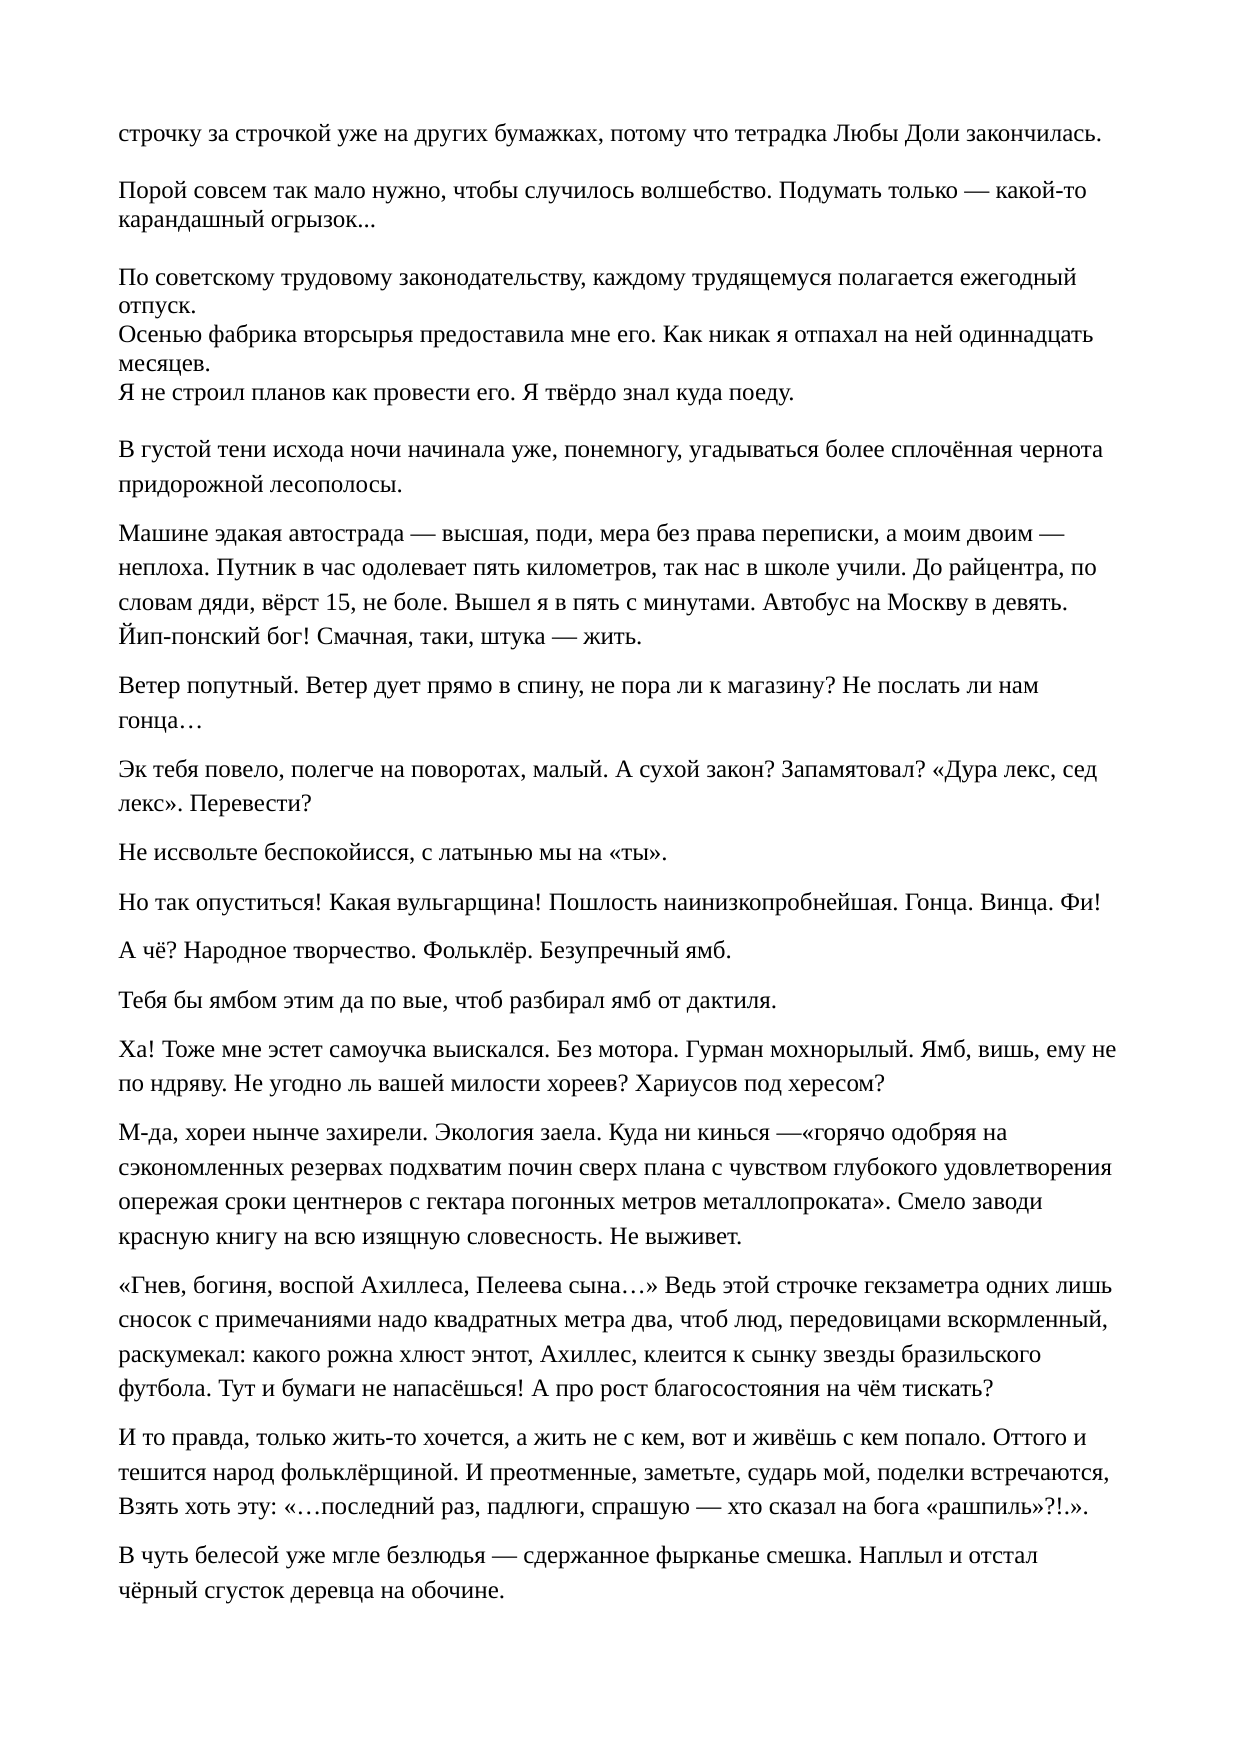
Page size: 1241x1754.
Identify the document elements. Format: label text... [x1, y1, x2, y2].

text Порой совсем так мало нужно, чтобы случилось волшебство. Подумать только — какой-то карандашный огрызок... [118, 176, 1122, 233]
text Эк тебя повело, полегче на поворотах, малый. А сухой закон? Запамятовал? «Дура лекс, сед лекс». Перевести? [118, 754, 1122, 817]
text Осенью фабрика вторсырья предоставила мне его. Как никак я отпахал на ней одиннадцать месяцев. [118, 319, 1122, 377]
text Я не строил планов как провести его. Я твёрдо знал куда поеду. [118, 377, 1122, 406]
text Ха! Тоже мне эстет самоучка выискался. Без мотора. Гурман мохнорылый. Ямб, вишь, ему не по ндряву. Не угодно ль вашей милости хореев? Хариусов под хересом? [118, 1034, 1122, 1097]
text «Гнев, богиня, воспой Ахиллеса, Пелеева сына…» Ведь этой строчке гекзаметра одних лишь сносок с примечаниями надо квадратных метра два, чтоб люд, передовицами вскормленный, раскумекал: какого рожна хлюст энтот, Ахиллес, клеится к сынку звезды бразильского футбола. Тут и бумаги не напасёшься! А про рост благосостояния на чём тискать? [118, 1270, 1122, 1402]
text А чё? Народное творчество. Фольклёр. Безупречный ямб. [118, 936, 1122, 964]
text В густой тени исхода ночи начинала уже, понемногу, угадываться более сплочённая чернота придорожной лесополосы. [118, 434, 1122, 498]
text М-да, хореи нынче захирели. Экология заела. Куда ни кинься —«горячо одобряя на сэкономленных резервах подхватим почин сверх плана с чувством глубокого удовлетворения опережая сроки центнеров с гектара погонных метров металлопроката». Смело заводи красную книгу на всю изящную словесность. Не выживет. [118, 1117, 1122, 1249]
text Тебя бы ямбом этим да по вые, чтоб разбирал ямб от дактиля. [118, 985, 1122, 1013]
text Но так опуститься! Какая вульгарщина! Пошлость наинизкопробнейшая. Гонца. Винца. Фи! [118, 887, 1122, 915]
text По советскому трудовому законодательству, каждому трудящемуся полагается ежегодный отпуск. [118, 262, 1122, 319]
text Машине эдакая автострада — высшая, поди, мера без права переписки, а моим двоим — неплоха. Путник в час одолевает пять километров, так нас в школе учили. До райцентра, по словам дяди, вёрст 15, не боле. Вышел я в пять с минутами. Автобус на Москву в девять. Йип-понский бог! Смачная, таки, штука — жить. [118, 518, 1122, 650]
text Не иссвольте беспокойисся, с латынью мы на «ты». [118, 837, 1122, 866]
text Ветер попутный. Ветер дует прямо в спину, не пора ли к магазину? Не послать ли нам гонца… [118, 670, 1122, 734]
text В чуть белесой уже мгле безлюдья — сдержанное фырканье смешка. Наплыл и отстал чёрный сгусток деревца на обочине. [118, 1540, 1122, 1603]
text строчку за строчкой уже на других бумажках, потому что тетрадка Любы Доли закончилась. [118, 118, 1122, 147]
text И то правда, только жить-то хочется, а жить не с кем, вот и живёшь с кем попало. Оттого и тешится народ фольклёрщиной. И преотменные, заметьте, сударь мой, поделки встречаются, Взять хоть эту: «…последний раз, падлюги, спрашую — хто сказал на бога «рашпиль»?!.». [118, 1422, 1122, 1520]
